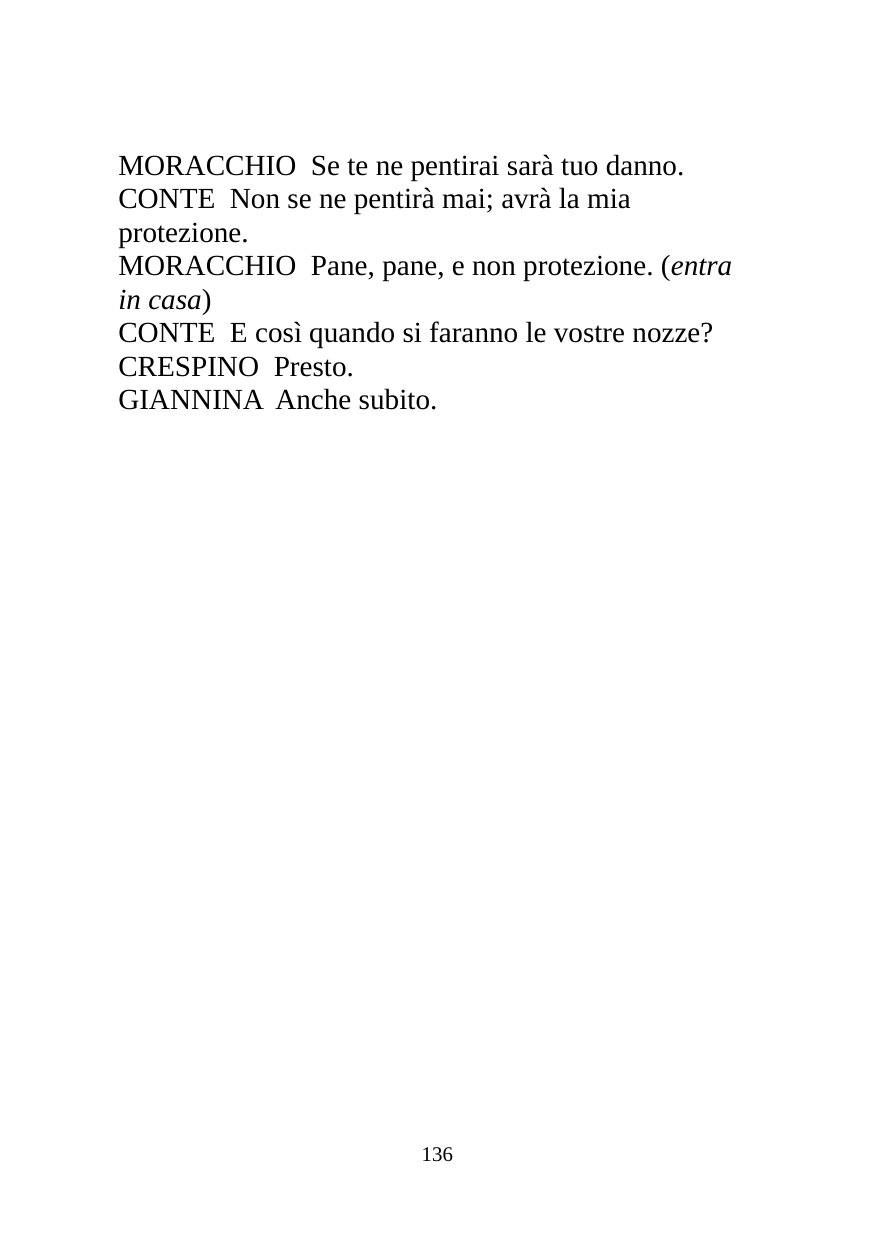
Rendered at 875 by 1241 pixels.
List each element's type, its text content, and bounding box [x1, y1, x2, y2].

text CONTE E così quando si faranno le vostre nozze? [118, 315, 756, 349]
text CRESPINO Presto. [118, 349, 756, 382]
text GIANNINA Anche subito. [118, 382, 756, 416]
text CONTE Non se ne pentirà mai; avrà la mia protezione. [118, 181, 756, 248]
text MORACCHIO Se te ne pentirai sarà tuo danno. [118, 148, 756, 181]
text MORACCHIO Pane, pane, e non protezione. (entra in casa) [118, 248, 756, 315]
